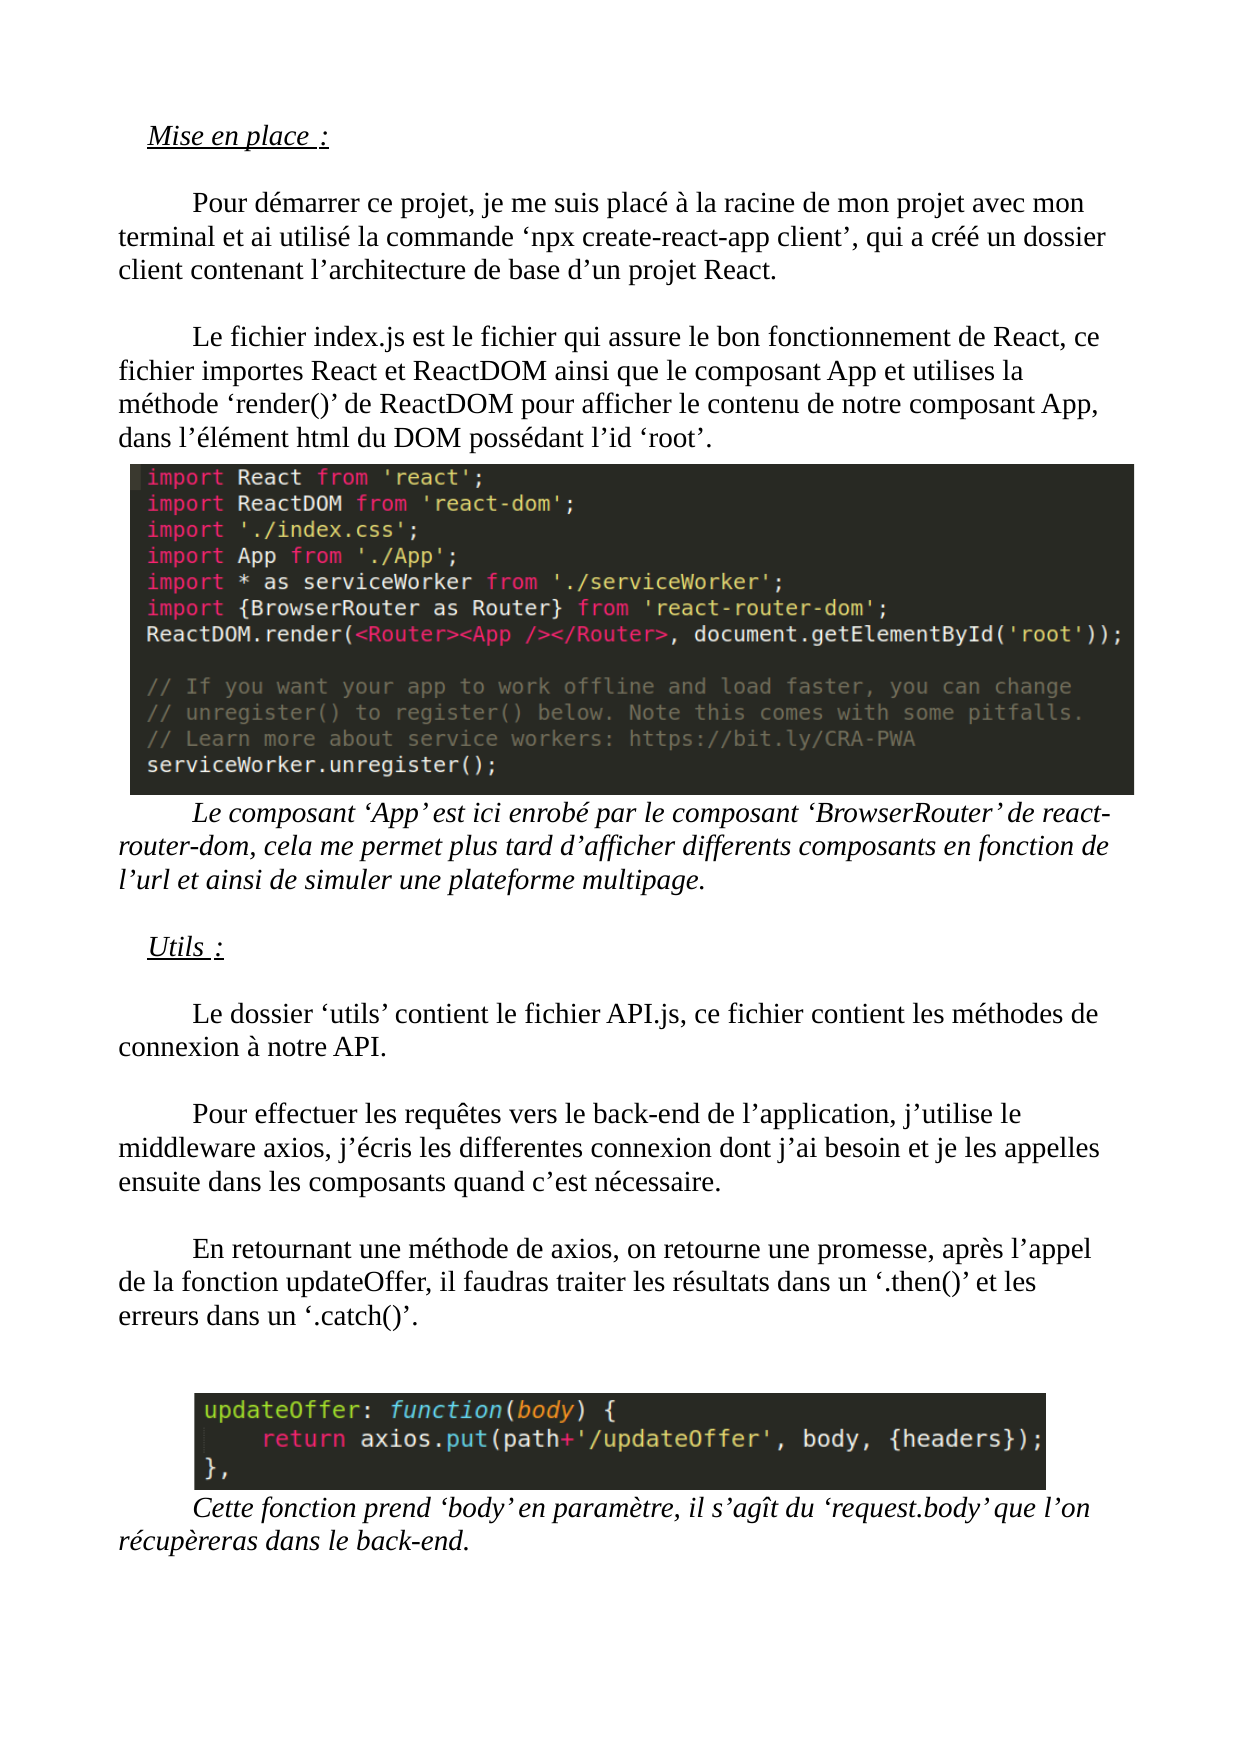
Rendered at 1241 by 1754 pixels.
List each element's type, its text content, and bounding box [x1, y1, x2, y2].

text Le dossier ‘utils’ contient le fichier API.js, ce fichier contient les méthodes de connexion à notre API. [118, 996, 1122, 1063]
text Mise en place : [118, 118, 1122, 152]
text En retournant une méthode de axios, on retourne une promesse, après l’appel de la fonction updateOffer, il faudras traiter les résultats dans un ‘.then()’ et les erreurs dans un ‘.catch()’. [118, 1231, 1122, 1331]
picture [194, 1393, 1046, 1490]
text Le fichier index.js est le fichier qui assure le bon fonctionnement de React, ce fichier importes React et ReactDOM ainsi que le composant App et utilises la méthode ‘render()’ de ReactDOM pour afficher le contenu de notre composant App, [118, 319, 1122, 420]
picture [130, 464, 1135, 795]
text Utils : [118, 929, 1122, 962]
text Pour démarrer ce projet, je me suis placé à la racine de mon projet avec mon terminal et ai utilisé la commande ‘npx create-react-app client’, qui a créé un dossier client contenant l’architecture de base d’un projet React. [118, 185, 1122, 286]
text Cette fonction prend ‘body’ en paramètre, il s’agît du ‘request.body’ que l’on récupèreras dans le back-end. [118, 1365, 1122, 1557]
text Le composant ‘App’ est ici enrobé par le composant ‘BrowserRouter’ de react-router-dom, cela me permet plus tard d’afficher differents composants en fonction de l’url et ainsi de simuler une plateforme multipage. [118, 453, 1122, 895]
text Pour effectuer les requêtes vers le back-end de l’application, j’utilise le middleware axios, j’écris les differentes connexion dont j’ai besoin et je les appelles ensuite dans les composants quand c’est nécessaire. [118, 1097, 1122, 1197]
text dans l’élément html du DOM possédant l’id ‘root’. [118, 420, 1122, 453]
